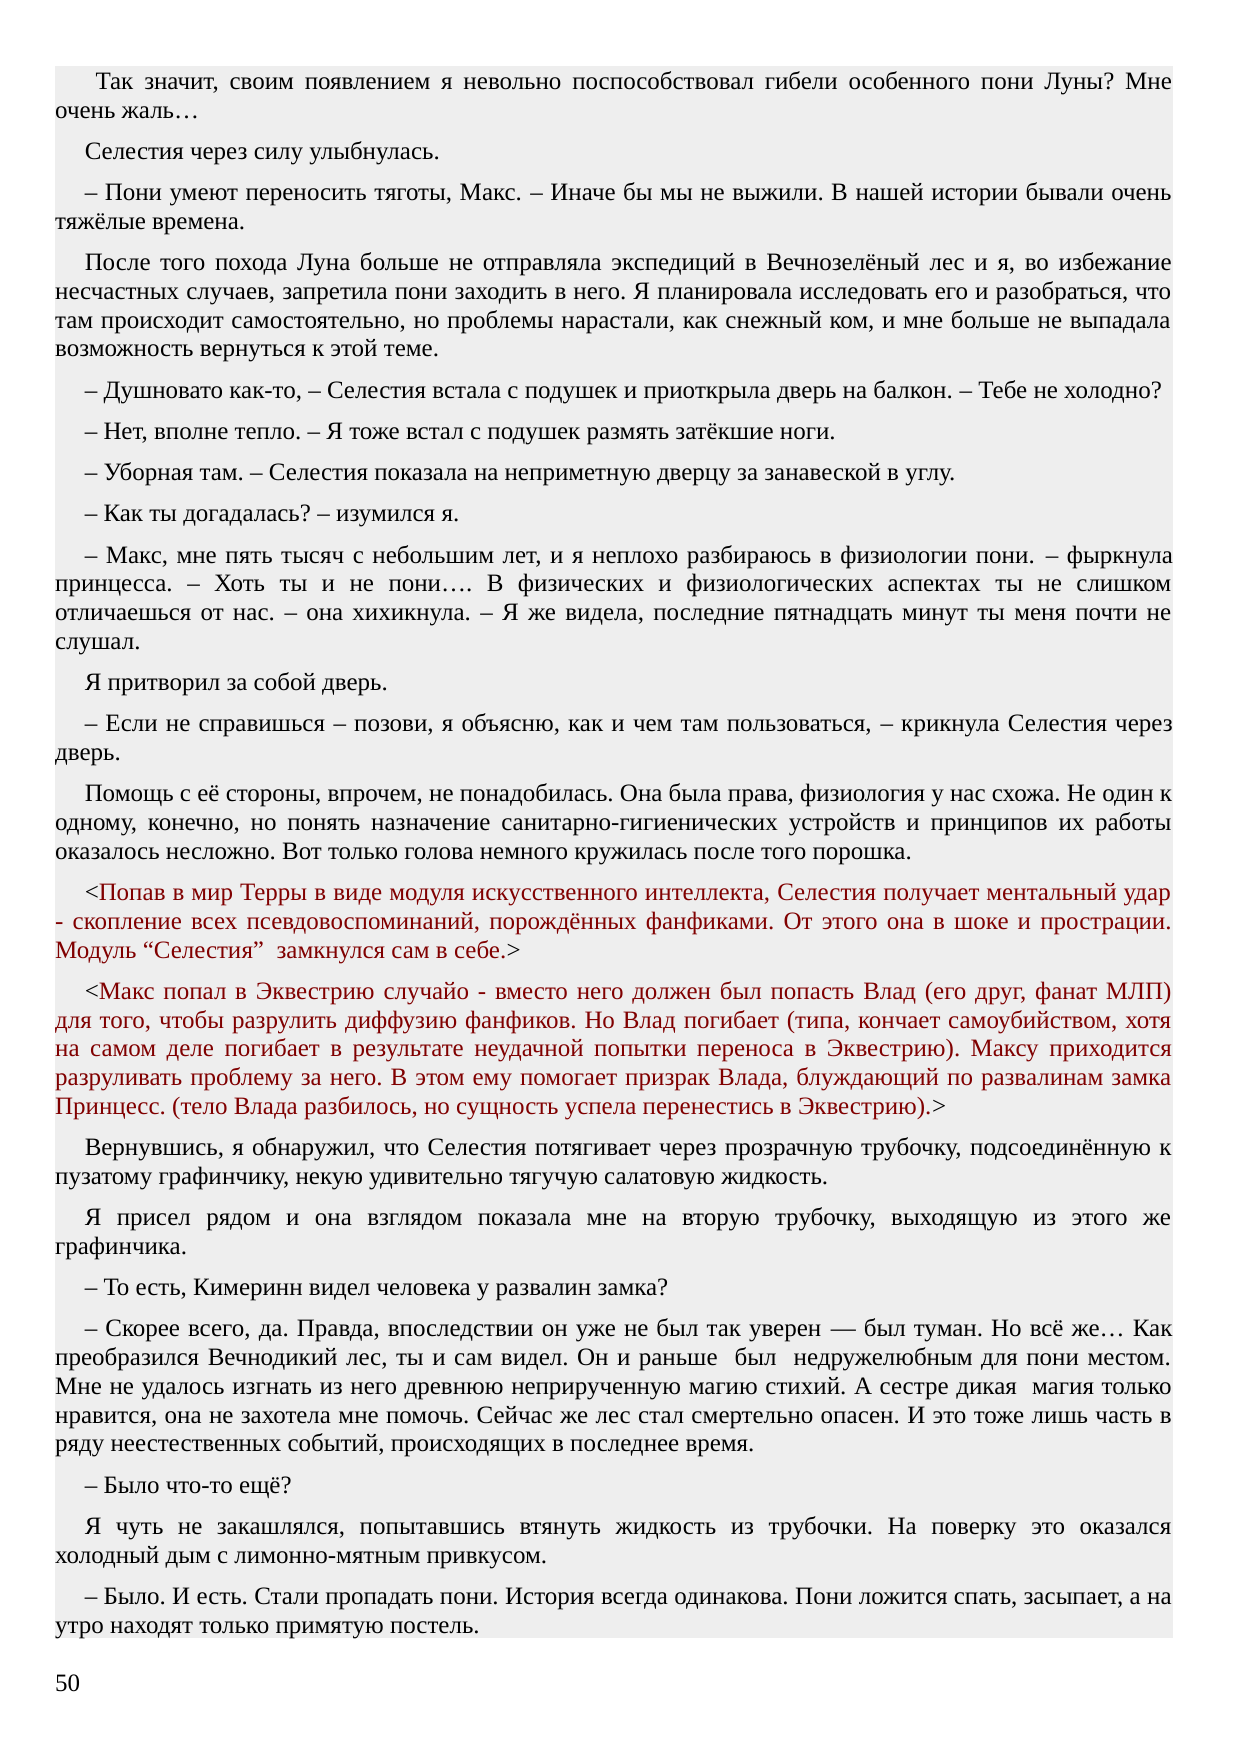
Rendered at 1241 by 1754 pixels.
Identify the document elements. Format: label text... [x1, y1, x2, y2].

text – Если не справишься – позови, я объясню, как и чем там пользоваться, – крикнула Селестия через дверь. [55, 708, 1173, 766]
text Я присел рядом и она взглядом показала мне на вторую трубочку, выходящую из этого же графинчика. [55, 1202, 1173, 1260]
text Я чуть не закашлялся, попытавшись втянуть жидкость из трубочки. На поверку это оказался холодный дым с лимонно-мятным привкусом. [55, 1511, 1173, 1568]
text – Как ты догадалась? – изумился я. [55, 498, 1173, 527]
text Вернувшись, я обнаружил, что Селестия потягивает через прозрачную трубочку, подсоединённую к пузатому графинчику, некую удивительно тягучую салатовую жидкость. [55, 1132, 1173, 1190]
text Так значит, своим появлением я невольно поспособствовал гибели особенного пони Луны? Мне очень жаль… [55, 66, 1173, 123]
text – Нет, вполне тепло. – Я тоже встал с подушек размять затёкшие ноги. [55, 416, 1173, 445]
text – Пони умеют переносить тяготы, Макс. – Иначе бы мы не выжили. В нашей истории бывали очень тяжёлые времена. [55, 177, 1173, 235]
text – Душновато как-то, – Селестия встала с подушек и приоткрыла дверь на балкон. – Тебе не холодно? [55, 375, 1173, 403]
text Селестия через силу улыбнулась. [55, 136, 1173, 165]
text Я притворил за собой дверь. [55, 667, 1173, 696]
text – Было что-то ещё? [55, 1470, 1173, 1498]
text – То есть, Кимеринн видел человека у развалин замка? [55, 1272, 1173, 1301]
text – Уборная там. – Селестия показала на неприметную дверцу за занавеской в углу. [55, 457, 1173, 486]
text – Макс, мне пять тысяч с небольшим лет, и я неплохо разбираюсь в физиологии пони. – фыркнула принцесса. – Хоть ты и не пони…. В физических и физиологических аспектах ты не слишком отличаешься от нас. – она хихикнула. – Я же видела, последние пятнадцать минут ты меня почти не слушал. [55, 540, 1173, 655]
text <Макс попал в Эквестрию случайо - вместо него должен был попасть Влад (его друг, фанат МЛП) для того, чтобы разрулить диффузию фанфиков. Но Влад погибает (типа, кончает самоубийством, хотя на самом деле погибает в результате неудачной попытки переноса в Эквестрию). Максу приходится разруливать проблему за него. В этом ему помогает призрак Влада, блуждающий по развалинам замка Принцесс. (тело Влада разбилось, но сущность успела перенестись в Эквестрию).> [55, 976, 1173, 1120]
text – Было. И есть. Стали пропадать пони. История всегда одинакова. Пони ложится спать, засыпает, а на утро находят только примятую постель. [55, 1581, 1173, 1638]
text – Скорее всего, да. Правда, впоследствии он уже не был так уверен — был туман. Но всё же… Как преобразился Вечнодикий лес, ты и сам видел. Он и раньше был недружелюбным для пони местом. Мне не удалось изгнать из него древнюю неприрученную магию стихий. А сестре дикая магия только нравится, она не захотела мне помочь. Сейчас же лес стал смертельно опасен. И это тоже лишь часть в ряду неестественных событий, происходящих в последнее время. [55, 1313, 1173, 1457]
text Помощь с её стороны, впрочем, не понадобилась. Она была права, физиология у нас схожа. Не один к одному, конечно, но понять назначение санитарно-гигиенических устройств и принципов их работы оказалось несложно. Вот только голова немного кружилась после того порошка. [55, 778, 1173, 865]
text <Попав в мир Терры в виде модуля искусственного интеллекта, Селестия получает ментальный удар - скопление всех псевдовоспоминаний, порождённых фанфиками. От этого она в шоке и прострации. Модуль “Селестия” замкнулся сам в себе.> [55, 877, 1173, 963]
text После того похода Луна больше не отправляла экспедиций в Вечнозелёный лес и я, во избежание несчастных случаев, запретила пони заходить в него. Я планировала исследовать его и разобраться, что там происходит самостоятельно, но проблемы нарастали, как снежный ком, и мне больше не выпадала возможность вернуться к этой теме. [55, 247, 1173, 362]
